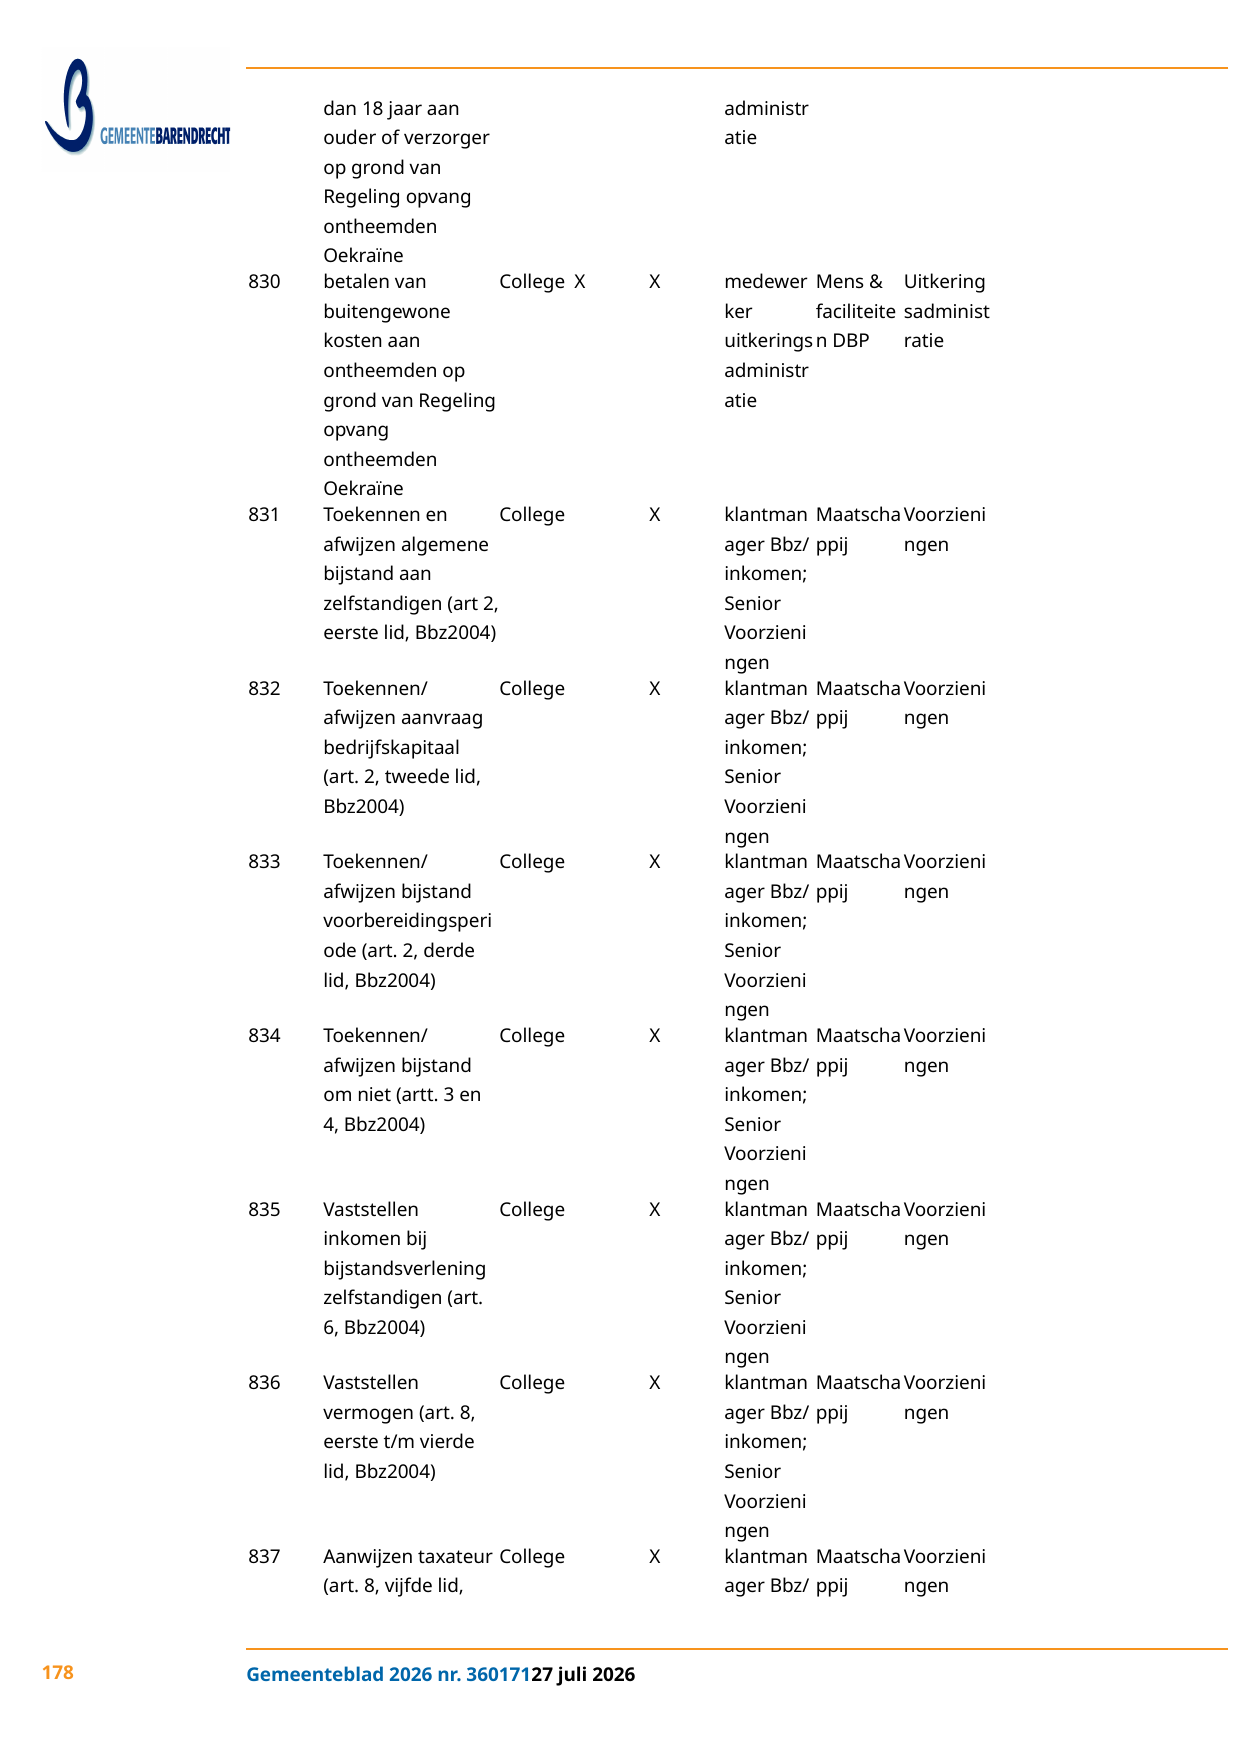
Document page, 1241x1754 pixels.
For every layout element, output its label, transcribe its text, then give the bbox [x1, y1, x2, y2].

table_cell medewerker uitkeringsadministratie [724, 269, 816, 501]
table_cell [992, 269, 1152, 501]
table_cell 833 [248, 849, 323, 1022]
table_cell Mens & faciliteiten DBP [816, 269, 904, 501]
table_cell [574, 1196, 649, 1369]
table_cell Toekennen/afwijzen aanvraag bedrijfskapitaal (art. 2, tweede lid, Bbz2004) [323, 675, 499, 848]
table_cell Voorzieningen [904, 1370, 992, 1543]
table_cell [992, 95, 1152, 268]
table_cell [574, 95, 649, 268]
table_cell Maatschappij [816, 675, 904, 848]
table_cell dan 18 jaar aan ouder of verzorger op grond van Regeling opvang ontheemden Oekraïne [323, 95, 499, 268]
table_cell College [499, 1196, 574, 1369]
table_cell X [649, 501, 724, 675]
table_cell Voorzieningen [904, 1543, 992, 1598]
table_cell Voorzieningen [904, 1196, 992, 1369]
table_cell [574, 1543, 649, 1598]
table_cell College [499, 675, 574, 848]
table_cell 830 [248, 269, 323, 501]
table_cell College [499, 501, 574, 675]
table_cell [816, 95, 904, 268]
table_cell betalen van buitengewone kosten aan ontheemden op grond van Regeling opvang ontheemden Oekraïne [323, 269, 499, 501]
table_cell [992, 849, 1152, 1022]
table_cell Maatschappij [816, 849, 904, 1022]
table_cell Toekennen/ afwijzen bijstand voorbereidingsperiode (art. 2, derde lid, Bbz2004) [323, 849, 499, 1022]
table_cell Uitkeringsadministratie [904, 269, 992, 501]
table_cell College [499, 1370, 574, 1543]
table_cell [904, 95, 992, 268]
table_cell [574, 501, 649, 675]
table_cell klantmanager Bbz/ inkomen; Senior Voorzieningen [724, 1196, 816, 1369]
table_cell [992, 1022, 1152, 1196]
table_cell College [499, 269, 574, 501]
table_cell [248, 95, 323, 268]
table_cell klantmanager Bbz/ inkomen; Senior Voorzieningen [724, 501, 816, 675]
table_cell Voorzieningen [904, 675, 992, 848]
table_cell 837 [248, 1543, 323, 1598]
table_cell klantmanager Bbz/ [724, 1543, 816, 1598]
table_cell 834 [248, 1022, 323, 1196]
table_cell Voorzieningen [904, 849, 992, 1022]
table_cell Maatschappij [816, 1196, 904, 1369]
table_cell Toekennen en afwijzen algemene bijstand aan zelfstandigen (art 2, eerste lid, Bbz2004) [323, 501, 499, 675]
table_cell [574, 1022, 649, 1196]
table_cell Maatschappij [816, 1022, 904, 1196]
table_cell [992, 501, 1152, 675]
table_cell Maatschappij [816, 1543, 904, 1598]
table_cell [574, 675, 649, 848]
table_cell X [649, 1543, 724, 1598]
table_cell X [649, 1370, 724, 1543]
table_cell X [649, 1022, 724, 1196]
table_cell Maatschappij [816, 501, 904, 675]
table_cell klantmanager Bbz/ inkomen; Senior Voorzieningen [724, 1022, 816, 1196]
table_cell College [499, 1022, 574, 1196]
table_cell College [499, 849, 574, 1022]
table_cell 832 [248, 675, 323, 848]
table_cell Vaststellen inkomen bij bijstandsverlening zelfstandigen (art. 6, Bbz2004) [323, 1196, 499, 1369]
table_cell College [499, 1543, 574, 1598]
table_cell [574, 1370, 649, 1543]
table_cell 836 [248, 1370, 323, 1543]
table_cell Voorzieningen [904, 501, 992, 675]
table_cell X [574, 269, 649, 501]
table_cell Maatschappij [816, 1370, 904, 1543]
table_cell X [649, 1196, 724, 1369]
table_cell administratie [724, 95, 816, 268]
table_cell [499, 95, 574, 268]
table_cell X [649, 675, 724, 848]
table_cell Aanwijzen taxateur (art. 8, vijfde lid, [323, 1543, 499, 1598]
table_cell klantmanager Bbz/ inkomen; Senior Voorzieningen [724, 849, 816, 1022]
table_cell [992, 675, 1152, 848]
table_cell klantmanager Bbz/ inkomen; Senior Voorzieningen [724, 675, 816, 848]
table_cell 835 [248, 1196, 323, 1369]
table_cell klantmanager Bbz/ inkomen; Senior Voorzieningen [724, 1370, 816, 1543]
table_cell X [649, 269, 724, 501]
picture [41, 47, 231, 172]
table_cell X [649, 849, 724, 1022]
table_cell [649, 95, 724, 268]
table_cell Toekennen/afwijzen bijstand om niet (artt. 3 en 4, Bbz2004) [323, 1022, 499, 1196]
table_cell Voorzieningen [904, 1022, 992, 1196]
table_cell [574, 849, 649, 1022]
table_cell [992, 1370, 1152, 1543]
table_cell 831 [248, 501, 323, 675]
table_cell [992, 1543, 1152, 1598]
table_cell [992, 1196, 1152, 1369]
table_cell Vaststellen vermogen (art. 8, eerste t/m vierde lid, Bbz2004) [323, 1370, 499, 1543]
